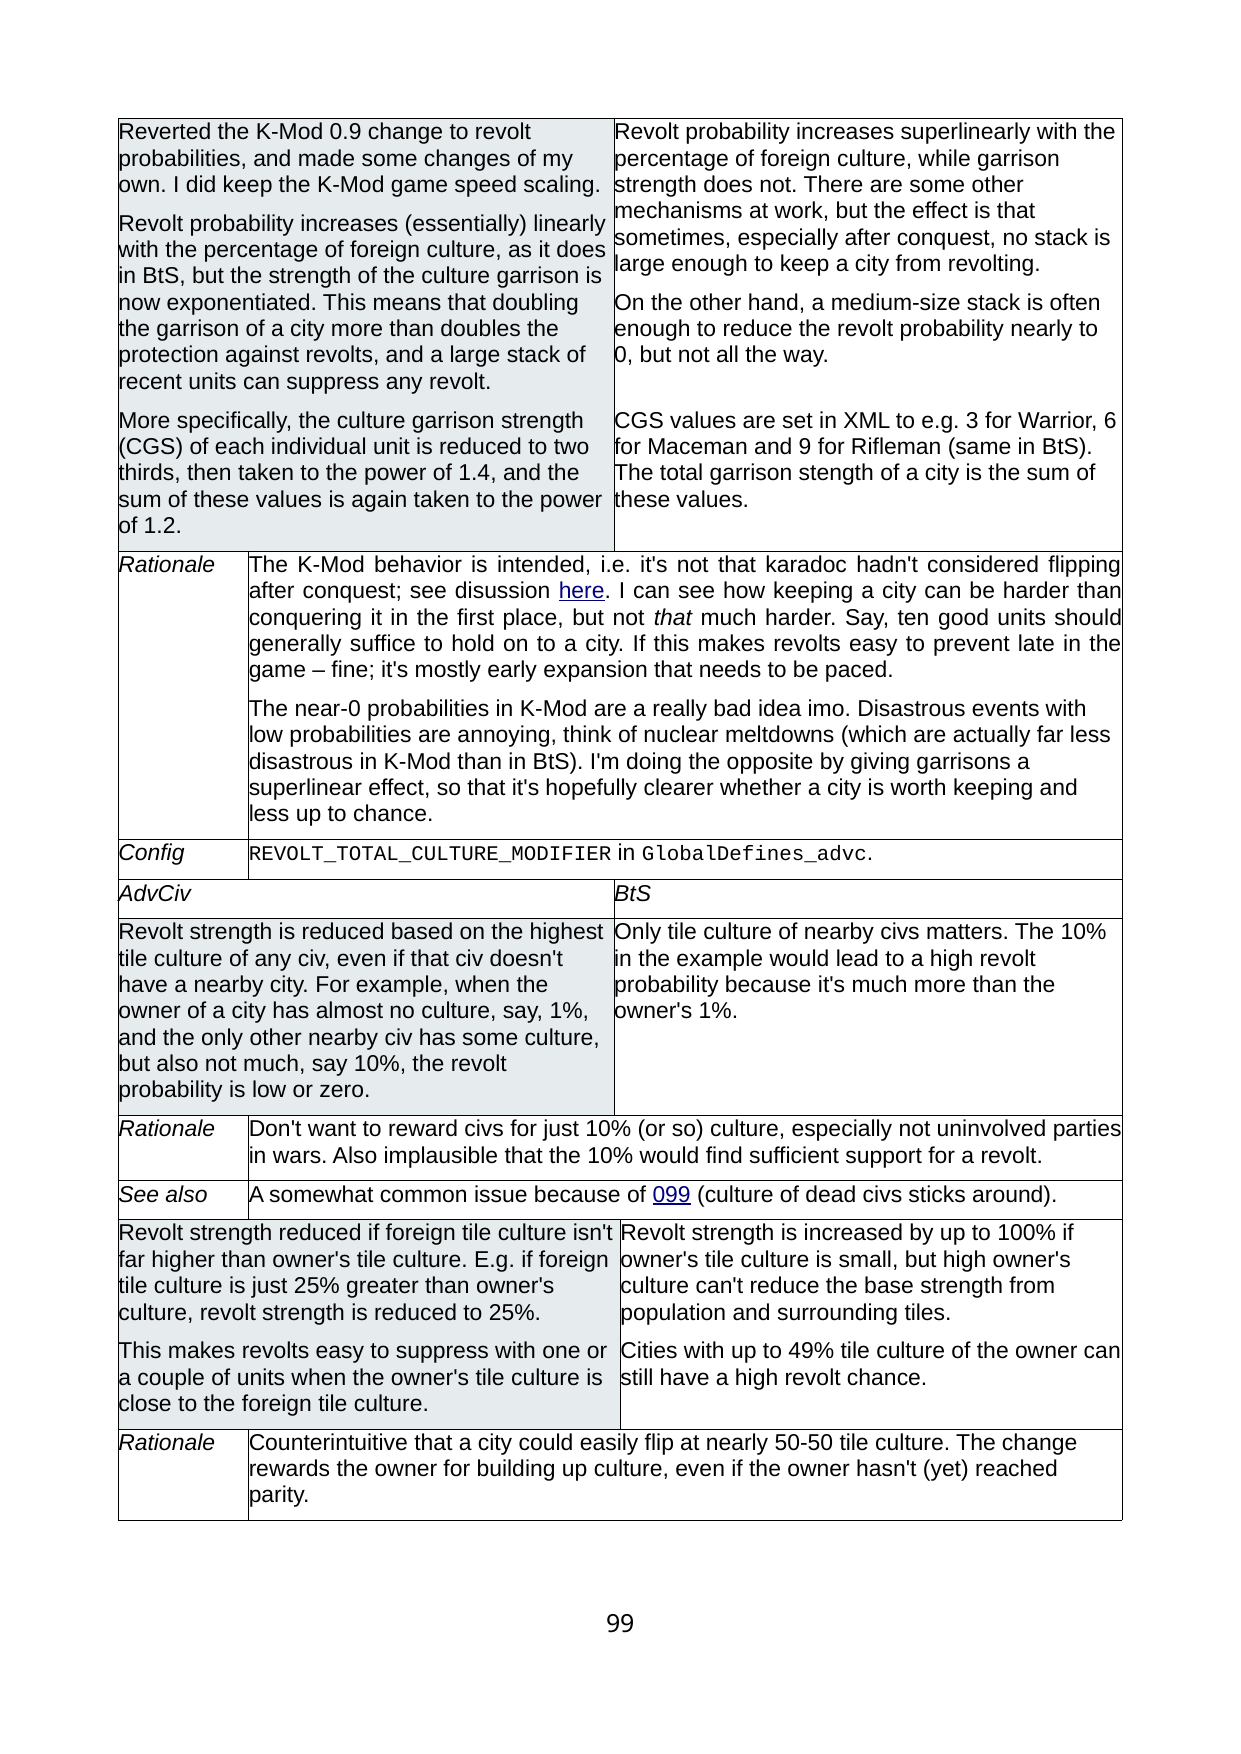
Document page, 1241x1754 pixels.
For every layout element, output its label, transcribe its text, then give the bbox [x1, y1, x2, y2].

table_cell A somewhat common issue because of 099 (culture of dead civs sticks around). [249, 1181, 1122, 1219]
table_cell Rationale [119, 1116, 248, 1180]
table_cell Counterintuitive that a city could easily flip at nearly 50-50 tile culture. The change rewards the owner for building up culture, even if the owner hasn't (yet) reached parity. [249, 1430, 1122, 1520]
table_cell See also [119, 1181, 248, 1219]
table_cell Revolt strength reduced if foreign tile culture isn't far higher than owner's tile culture. E.g. if foreign tile culture is just 25% greater than owner's culture, revolt strength is reduced to 25%. This makes revolts easy to suppress with one or a couple of units when the owner's tile culture is close to the foreign tile culture. [119, 1220, 620, 1429]
table_cell Revolt strength is increased by up to 100% if owner's tile culture is small, but high owner's culture can't reduce the base strength from population and surrounding tiles. Cities with up to 49% tile culture of the owner can still have a high revolt chance. [621, 1220, 1122, 1429]
table_cell Revolt probability increases superlinearly with the percentage of foreign culture, while garrison strength does not. There are some other mechanisms at work, but the effect is that sometimes, especially after conquest, no stack is large enough to keep a city from revolting. On the other hand, a medium-size stack is often enough to reduce the revolt probability nearly to 0, but not all the way. CGS values are set in XML to e.g. 3 for Warrior, 6 for Maceman and 9 for Rifleman (same in BtS). The total garrison stength of a city is the sum of these values. [615, 119, 1122, 551]
table_cell Only tile culture of nearby civs matters. The 10% in the example would lead to a high revolt probability because it's much more than the owner's 1%. [615, 919, 1122, 1115]
table_cell Config [119, 840, 248, 879]
table_cell Revolt strength is reduced based on the highest tile culture of any civ, even if that civ doesn't have a nearby city. For example, when the owner of a city has almost no culture, say, 1%, and the only other nearby civ has some culture, but also not much, say 10%, the revolt probability is low or zero. [119, 919, 614, 1115]
table_cell Rationale [119, 552, 248, 839]
table_cell REVOLT_TOTAL_CULTURE_MODIFIER in GlobalDefines_advc. [249, 840, 1122, 879]
table_cell Don't want to reward civs for just 10% (or so) culture, especially not uninvolved parties in wars. Also implausible that the 10% would find sufficient support for a revolt. [249, 1116, 1122, 1180]
table_cell Rationale [119, 1430, 248, 1520]
table_cell AdvCiv [119, 880, 614, 918]
table_cell Reverted the K-Mod 0.9 change to revolt probabilities, and made some changes of my own. I did keep the K-Mod game speed scaling. Revolt probability increases (essentially) linearly with the percentage of foreign culture, as it does in BtS, but the strength of the culture garrison is now exponentiated. This means that doubling the garrison of a city more than doubles the protection against revolts, and a large stack of recent units can suppress any revolt. More specifically, the culture garrison strength (CGS) of each individual unit is reduced to two thirds, then taken to the power of 1.4, and the sum of these values is again taken to the power of 1.2. [119, 119, 614, 551]
table_cell BtS [615, 880, 1122, 918]
table_cell The K-Mod behavior is intended, i.e. it's not that karadoc hadn't considered flipping after conquest; see disussion here. I can see how keeping a city can be harder than conquering it in the first place, but not that much harder. Say, ten good units should generally suffice to hold on to a city. If this makes revolts easy to prevent late in the game – fine; it's mostly early expansion that needs to be paced. The near-0 probabilities in K-Mod are a really bad idea imo. Disastrous events with low probabilities are annoying, think of nuclear meltdowns (which are actually far less disastrous in K-Mod than in BtS). I'm doing the opposite by giving garrisons a superlinear effect, so that it's hopefully clearer whether a city is worth keeping and less up to chance. [249, 552, 1122, 839]
